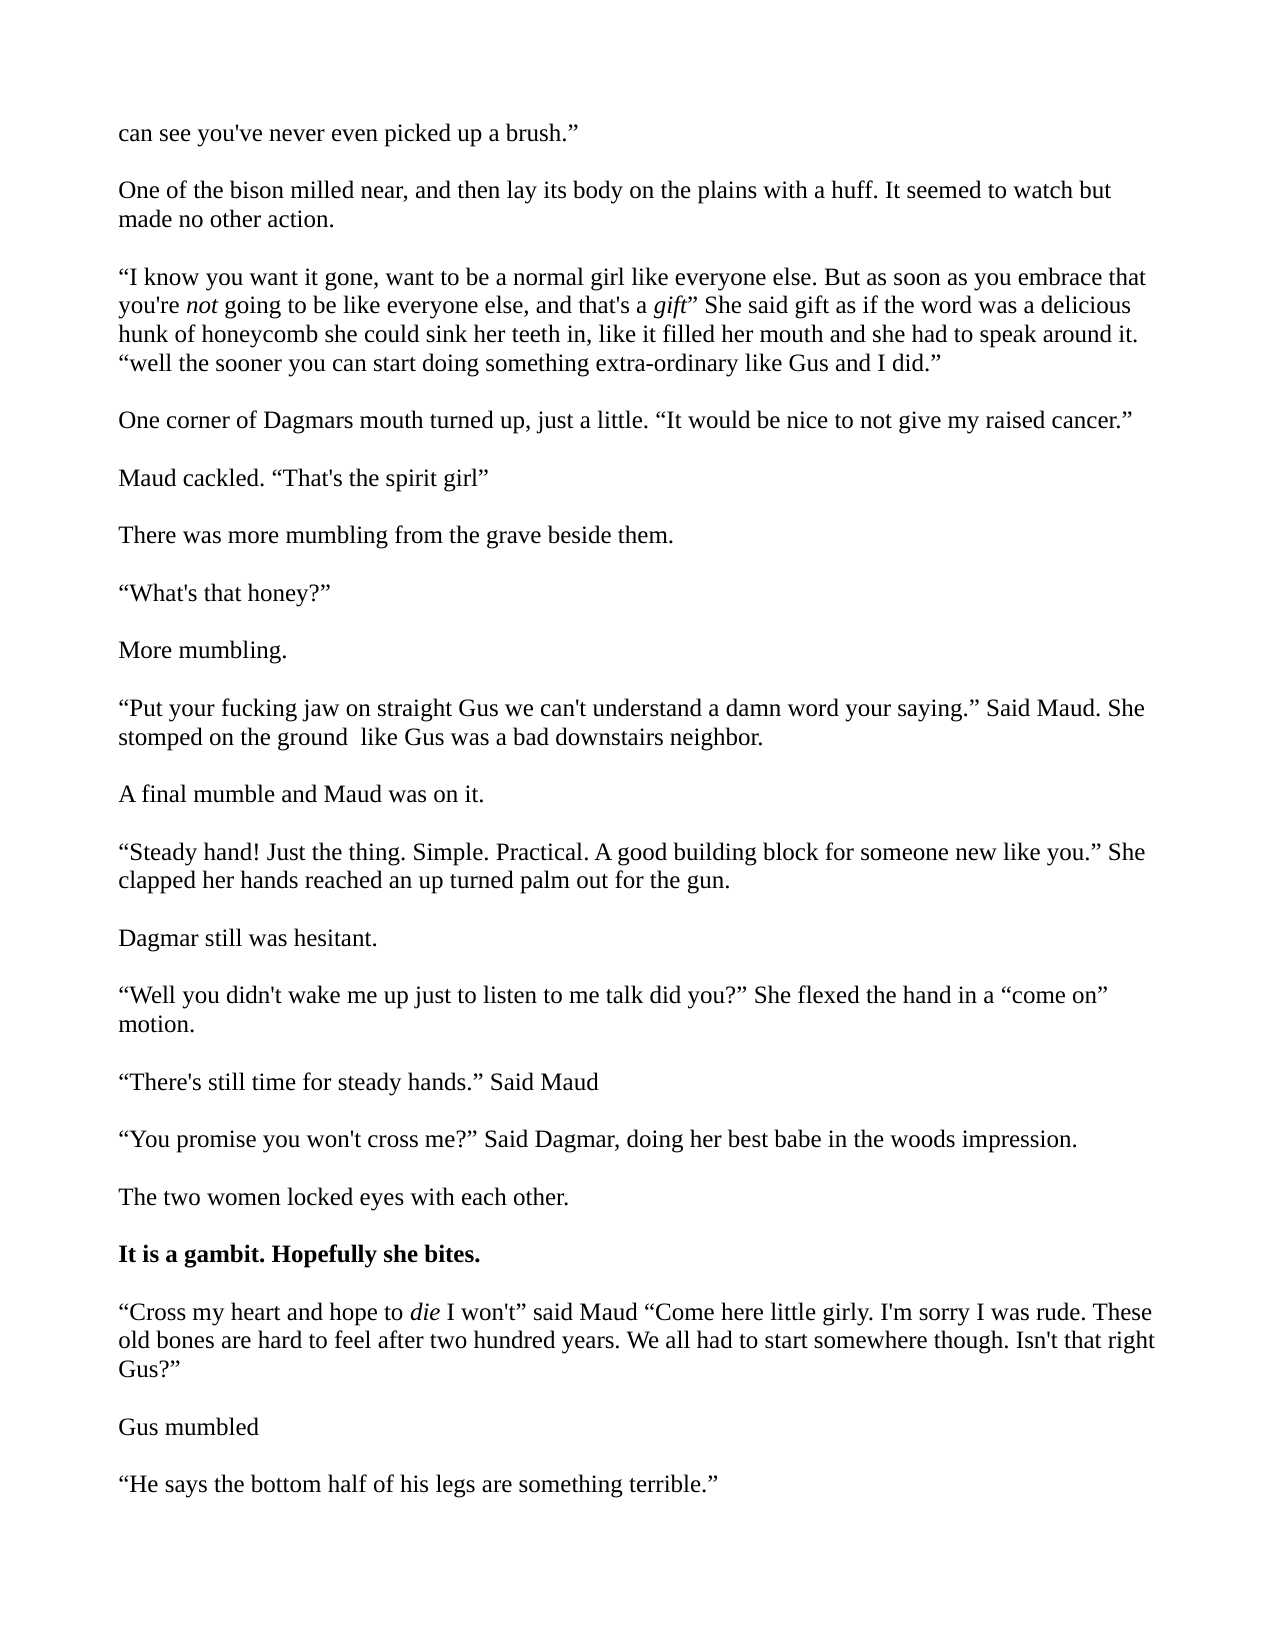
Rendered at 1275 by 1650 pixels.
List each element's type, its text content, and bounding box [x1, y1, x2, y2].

text “I know you want it gone, want to be a normal girl like everyone else. But as soon as you embrace that you're not going to be like everyone else, and that's a gift” She said gift as if the word was a delicious hunk of honeycomb she could sink her teeth in, like it filled her mouth and she had to speak around it. “well the sooner you can start doing something extra-ordinary like Gus and I did.” [118, 262, 1157, 377]
text More mumbling. “Put your fucking jaw on straight Gus we can't understand a damn word your saying.” Said Maud. She stomped on the ground like Gus was a bad downstairs neighbor. [118, 636, 1157, 751]
text There was more mumbling from the grave beside them. “What's that honey?” [118, 521, 1157, 607]
text It is a gambit. Hopefully she bites. [118, 1239, 1157, 1268]
text One of the bison milled near, and then lay its body on the plains with a huff. It seemed to watch but made no other action. [118, 176, 1157, 233]
text “There's still time for steady hands.” Said Maud [118, 1067, 1157, 1096]
text One corner of Dagmars mouth turned up, just a little. “It would be nice to not give my raised cancer.” [118, 406, 1157, 434]
text Maud cackled. “That's the spirit girl” [118, 463, 1157, 492]
text “You promise you won't cross me?” Said Dagmar, doing her best babe in the woods impression. [118, 1124, 1157, 1153]
text “Cross my heart and hope to die I won't” said Maud “Come here little girly. I'm sorry I was rude. These old bones are hard to feel after two hundred years. We all had to start somewhere though. Isn't that right Gus?” Gus mumbled “He says the bottom half of his legs are something terrible.” [118, 1297, 1157, 1498]
text The two women locked eyes with each other. [118, 1182, 1157, 1211]
text “Steady hand! Just the thing. Simple. Practical. A good building block for someone new like you.” She clapped her hands reached an up turned palm out for the gun. Dagmar still was hesitant. “Well you didn't wake me up just to listen to me talk did you?” She flexed the hand in a “come on” motion. [118, 837, 1157, 1038]
text can see you've never even picked up a brush.” [118, 118, 1157, 147]
text A final mumble and Maud was on it. [118, 779, 1157, 808]
